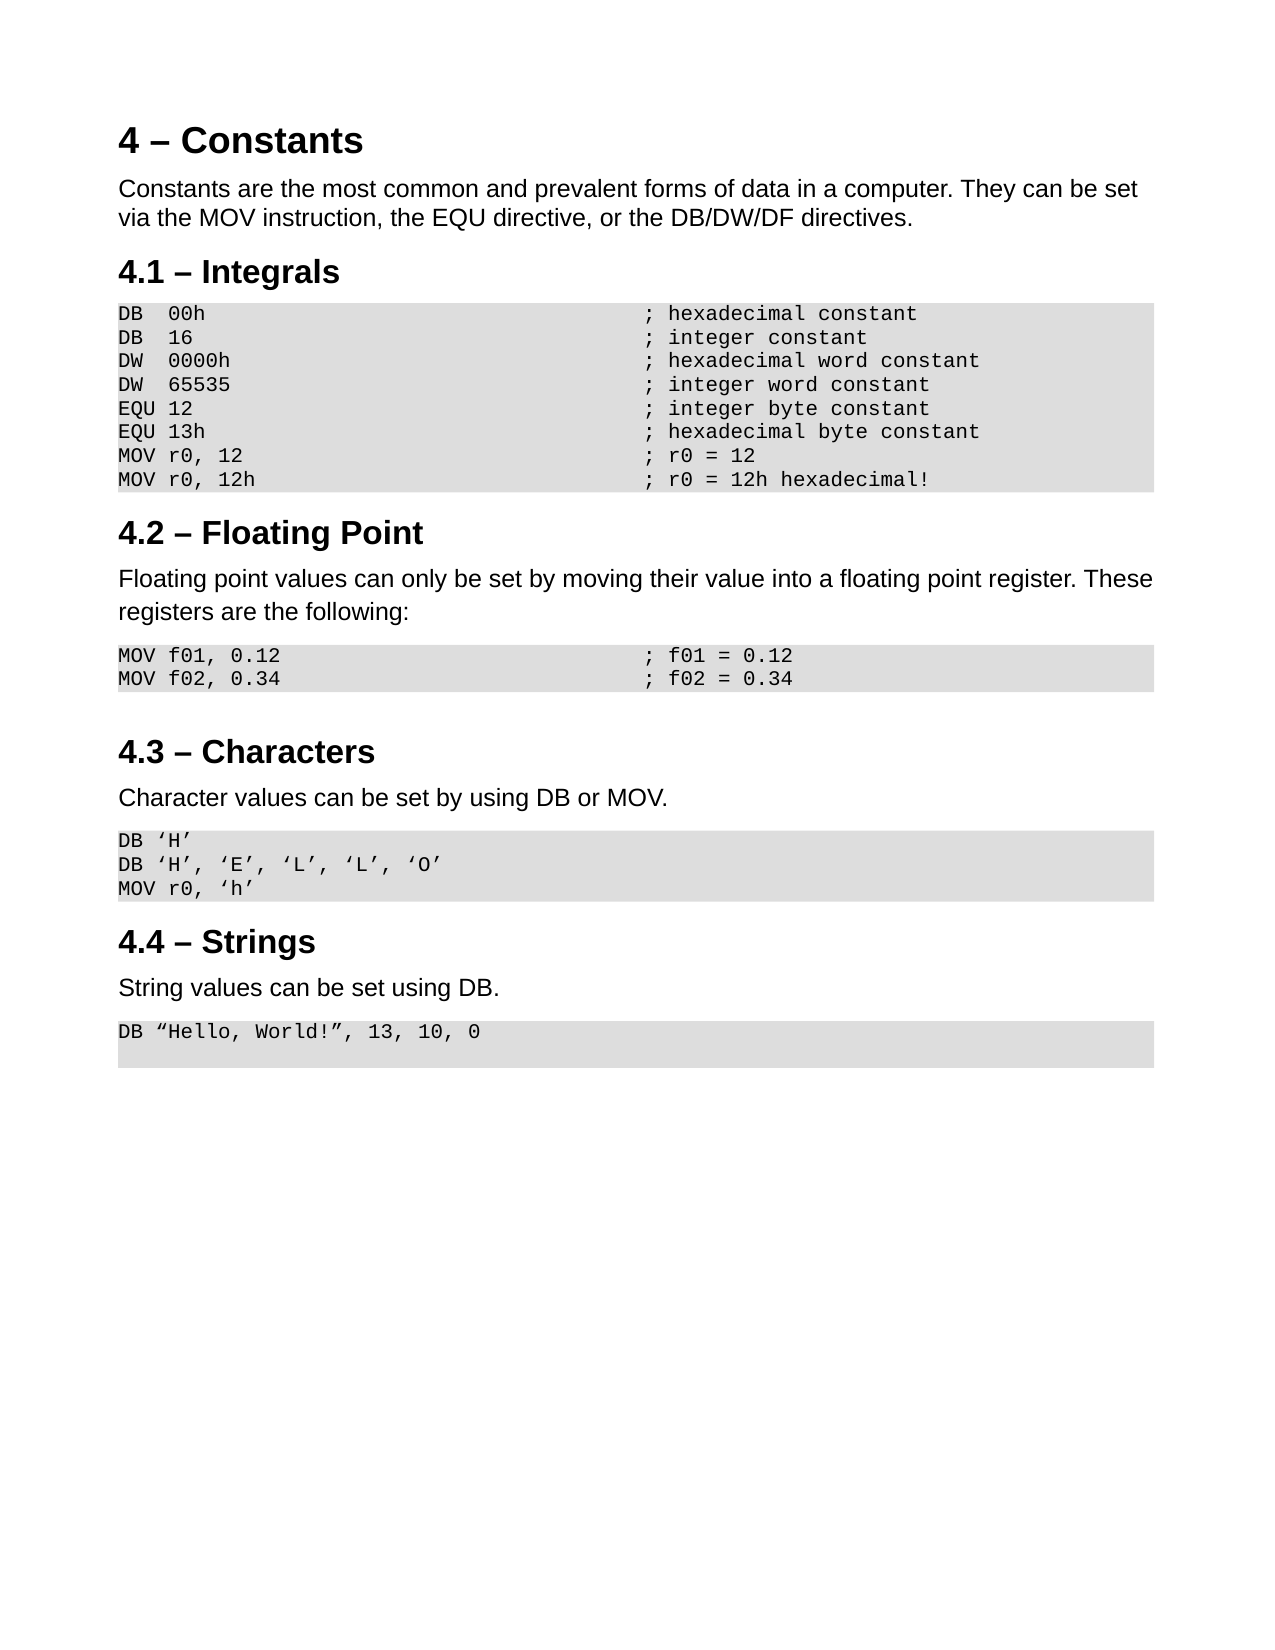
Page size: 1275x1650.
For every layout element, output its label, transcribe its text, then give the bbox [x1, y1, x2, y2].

subtitle 4 – Constants [118, 118, 1157, 161]
text Constants are the most common and prevalent forms of data in a computer. They can be set via the MOV instruction, the EQU directive, or the DB/DW/DF directives. [118, 174, 1157, 231]
text Floating point values can only be set by moving their value into a floating point register. These registers are the following: [118, 564, 1157, 626]
subtitle 4.2 – Floating Point [118, 513, 1157, 552]
text String values can be set using DB. [118, 973, 1157, 1002]
text Character values can be set by using DB or MOV. [118, 783, 1157, 812]
subtitle 4.1 – Integrals [118, 252, 1157, 291]
subtitle 4.4 – Strings [118, 922, 1157, 961]
subtitle 4.3 – Characters [118, 732, 1157, 770]
